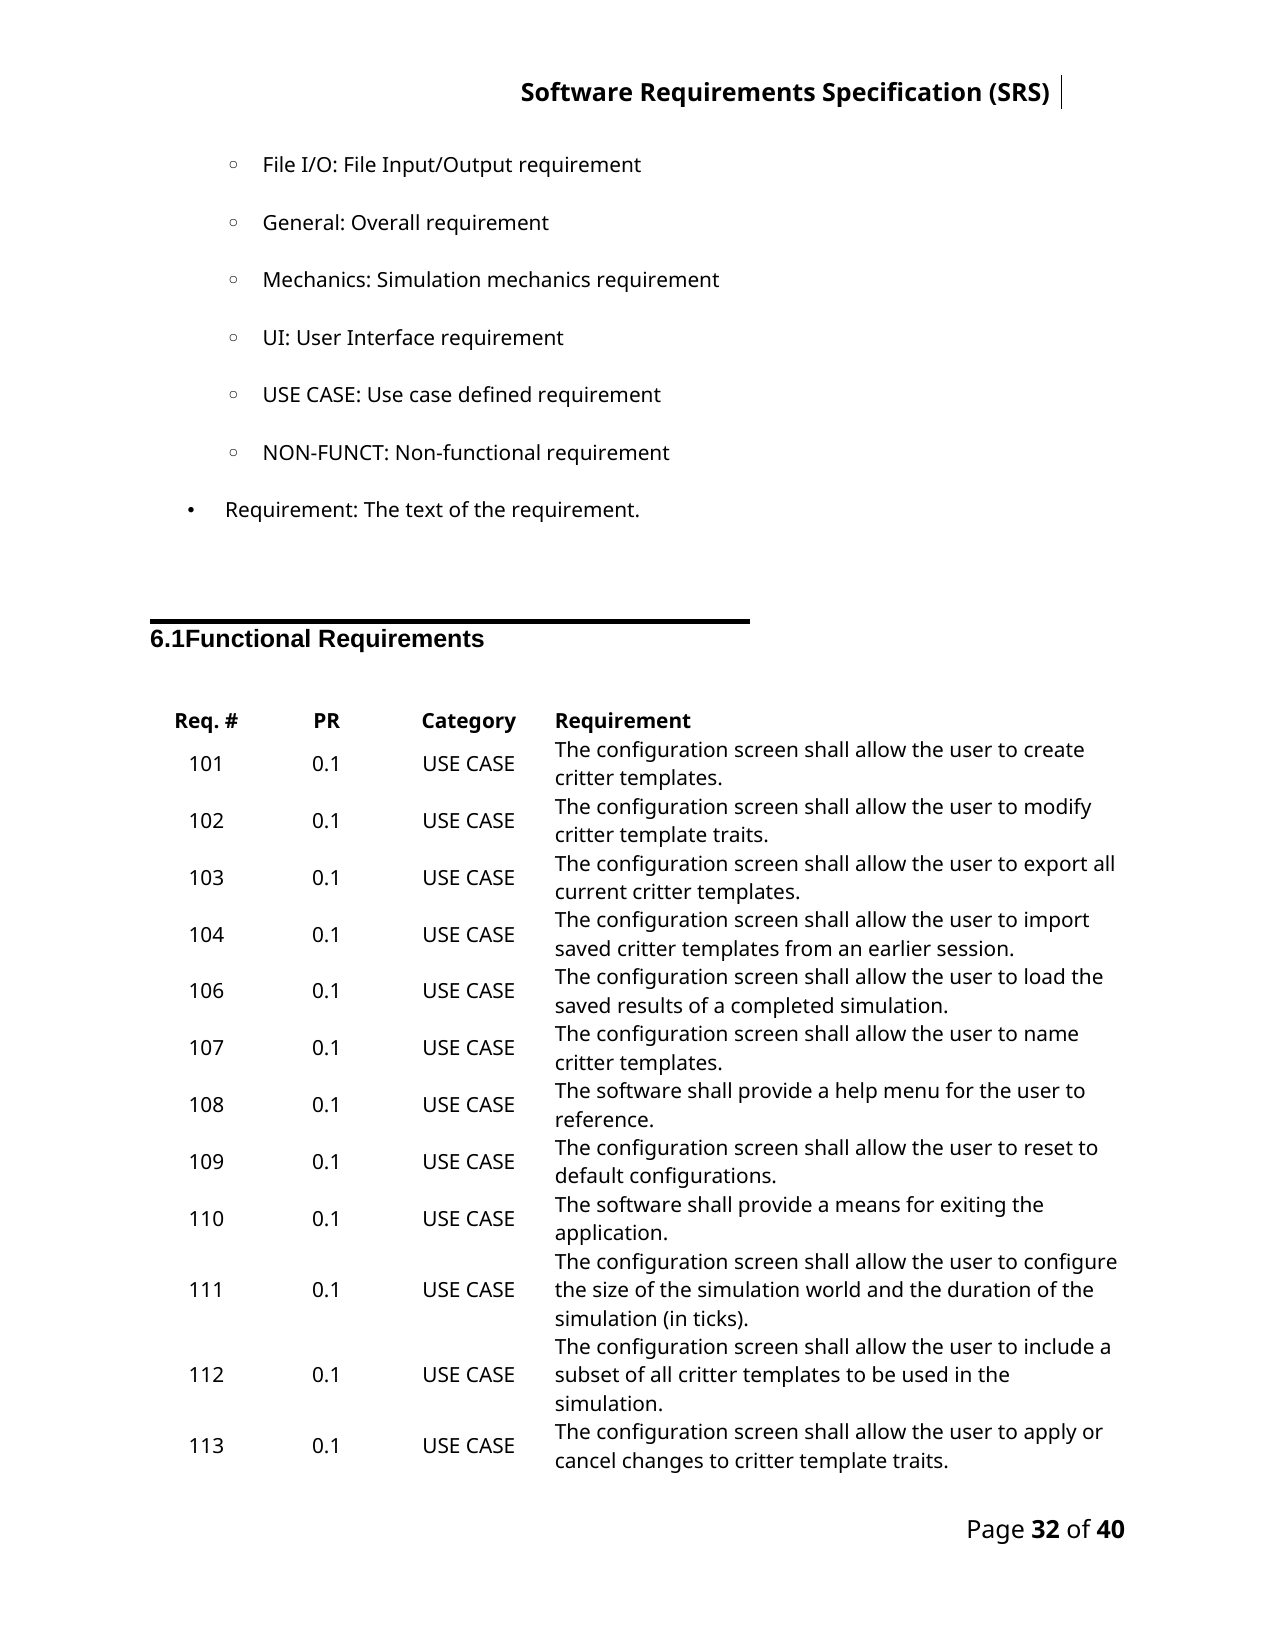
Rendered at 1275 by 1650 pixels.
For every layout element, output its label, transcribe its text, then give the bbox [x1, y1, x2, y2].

table_cell USE CASE [386, 1418, 551, 1474]
table_cell 0.1 [267, 906, 386, 962]
table_cell USE CASE [386, 1247, 551, 1332]
table_cell 0.1 [267, 1418, 386, 1474]
table_cell USE CASE [386, 792, 551, 849]
table_cell 0.1 [267, 1133, 386, 1190]
table_cell USE CASE [386, 1076, 551, 1133]
table_cell The configuration screen shall allow the user to apply or cancel changes to critter template traits. [551, 1418, 1127, 1474]
table_cell 0.1 [267, 1332, 386, 1417]
table_cell USE CASE [386, 906, 551, 962]
table_cell The configuration screen shall allow the user to export all current critter templates. [551, 849, 1127, 906]
table_cell 113 [145, 1418, 267, 1474]
list Requirement: The text of the requirement. [187, 496, 1125, 524]
table_cell 104 [145, 906, 267, 962]
table_cell USE CASE [386, 963, 551, 1019]
table_cell The configuration screen shall allow the user to reset to default configurations. [551, 1133, 1127, 1190]
table_cell 103 [145, 849, 267, 906]
table_cell The configuration screen shall allow the user to configure the size of the simulation world and the duration of the simulation (in ticks). [551, 1247, 1127, 1332]
table_cell 0.1 [267, 735, 386, 792]
table_cell 102 [145, 792, 267, 849]
table_cell The configuration screen shall allow the user to name critter templates. [551, 1019, 1127, 1076]
table_cell 107 [145, 1019, 267, 1076]
table_cell 110 [145, 1190, 267, 1247]
table_header PR [267, 707, 386, 735]
table_cell 0.1 [267, 1190, 386, 1247]
table_cell 111 [145, 1247, 267, 1332]
list General: Overall requirement [225, 208, 1125, 236]
list File I/O: File Input/Output requirement [225, 150, 1125, 178]
table_cell USE CASE [386, 1332, 551, 1417]
list USE CASE: Use case defined requirement [225, 380, 1125, 409]
table_cell USE CASE [386, 1190, 551, 1247]
table_header Category [386, 707, 551, 735]
table_cell The software shall provide a means for exiting the application. [551, 1190, 1127, 1247]
table_cell The configuration screen shall allow the user to load the saved results of a completed simulation. [551, 963, 1127, 1019]
table_cell 101 [145, 735, 267, 792]
table_cell The configuration screen shall allow the user to create critter templates. [551, 735, 1127, 792]
table_header Requirement [551, 707, 1127, 735]
table_cell The configuration screen shall allow the user to modify critter template traits. [551, 792, 1127, 849]
table_cell 0.1 [267, 849, 386, 906]
table_cell The configuration screen shall allow the user to include a subset of all critter templates to be used in the simulation. [551, 1332, 1127, 1417]
table_cell 109 [145, 1133, 267, 1190]
table_cell 0.1 [267, 963, 386, 1019]
table_cell 112 [145, 1332, 267, 1417]
table_header Req. # [145, 707, 267, 735]
table_cell 0.1 [267, 1247, 386, 1332]
subtitle Functional Requirements [150, 624, 750, 653]
table_cell 106 [145, 963, 267, 1019]
table_cell 0.1 [267, 1019, 386, 1076]
list NON-FUNCT: Non-functional requirement [225, 438, 1125, 466]
table_cell USE CASE [386, 849, 551, 906]
table_cell 0.1 [267, 792, 386, 849]
table_cell The configuration screen shall allow the user to import saved critter templates from an earlier session. [551, 906, 1127, 962]
list UI: User Interface requirement [225, 323, 1125, 351]
list Mechanics: Simulation mechanics requirement [225, 265, 1125, 294]
table_cell USE CASE [386, 1133, 551, 1190]
table_cell 0.1 [267, 1076, 386, 1133]
table_cell The software shall provide a help menu for the user to reference. [551, 1076, 1127, 1133]
table_cell USE CASE [386, 1019, 551, 1076]
table_cell 108 [145, 1076, 267, 1133]
table_cell USE CASE [386, 735, 551, 792]
